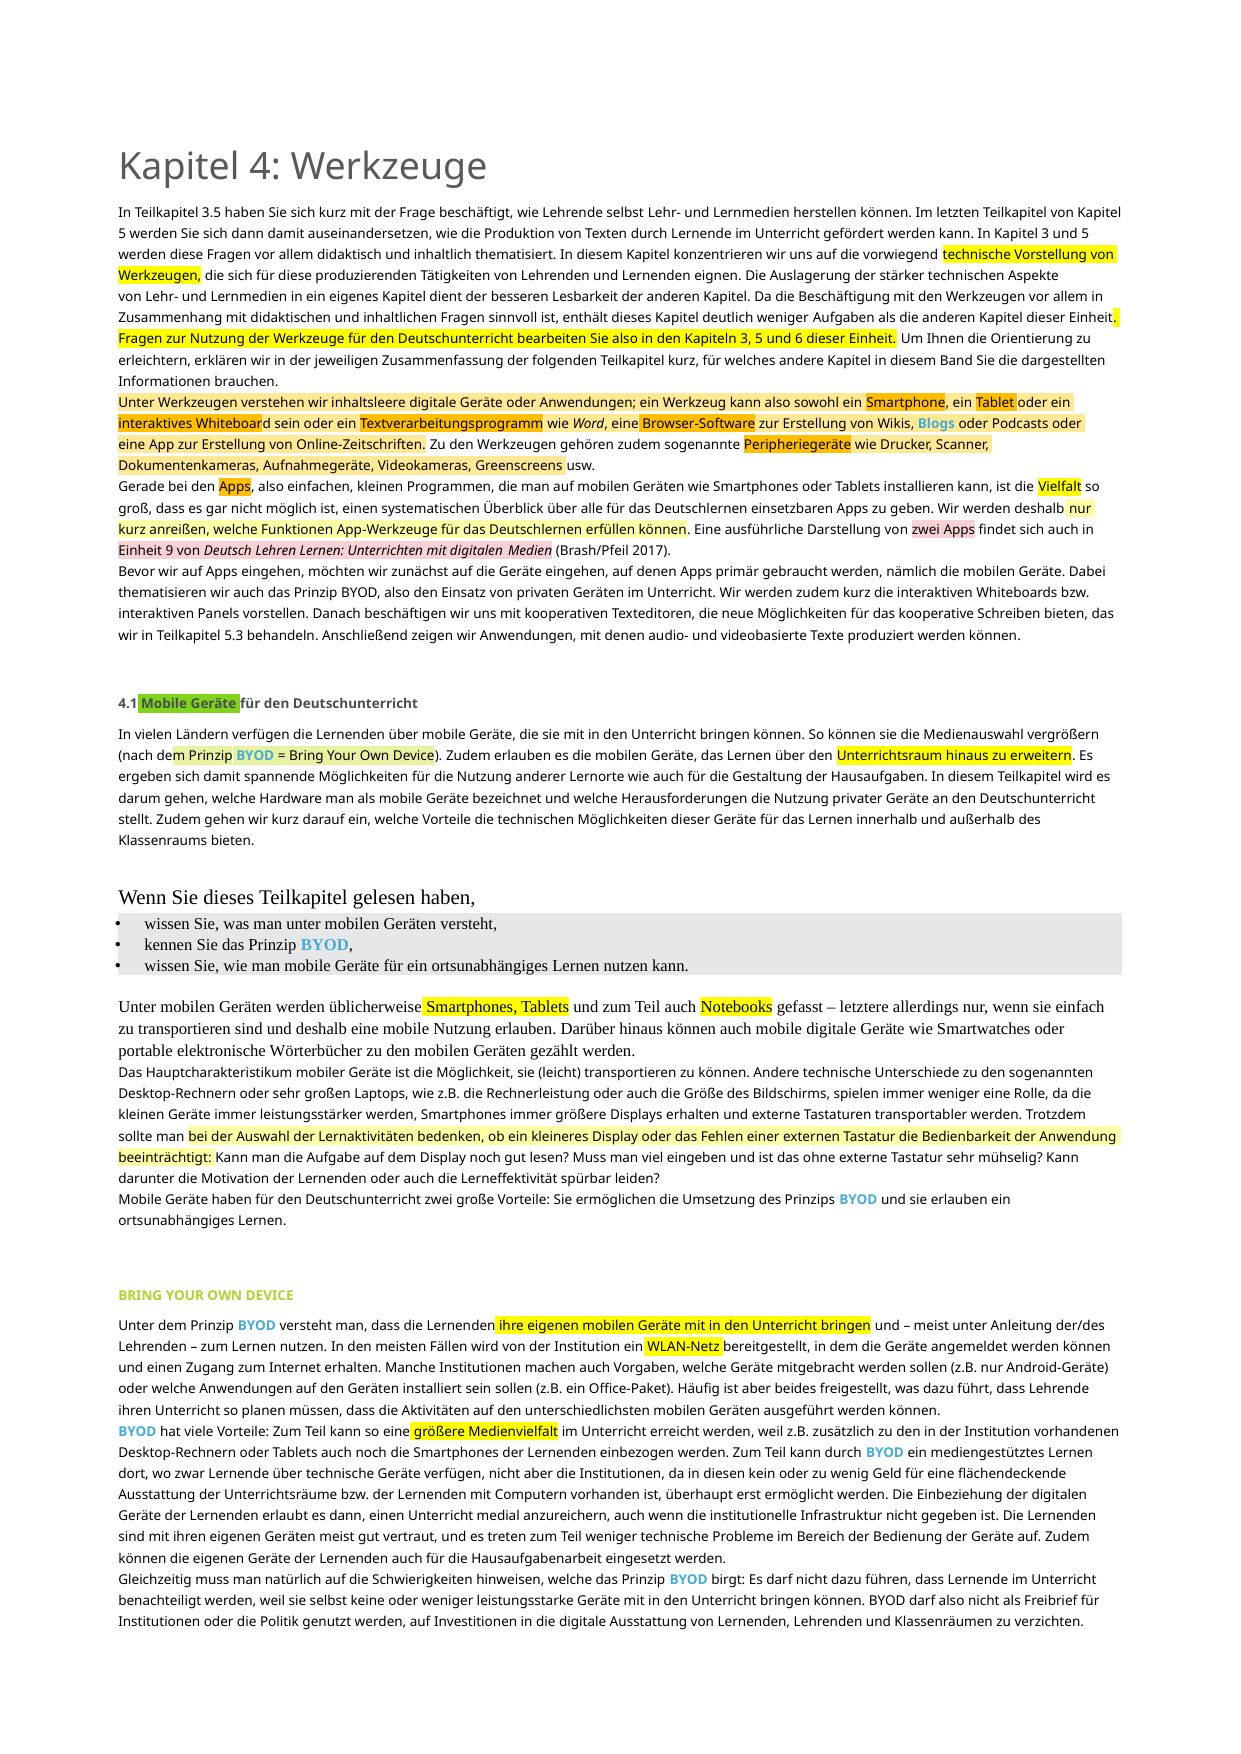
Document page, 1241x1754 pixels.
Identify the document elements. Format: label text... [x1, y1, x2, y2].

text Bevor wir auf Apps eingehen, möchten wir zunächst auf die Geräte eingehen, auf denen Apps primär gebraucht werden, nämlich die mobilen Geräte. Dabei thematisieren wir auch das Prinzip BYOD, also den Einsatz von privaten Geräten im Unterricht. Wir werden zudem kurz die interaktiven Whiteboards bzw. interaktiven Panels vorstellen. Danach beschäftigen wir uns mit kooperativen Texteditoren, die neue Möglichkeiten für das kooperative Schreiben bieten, das wir in Teilkapitel 5.3 behandeln. Anschließend zeigen wir Anwendungen, mit denen audio- und videobasierte Texte produziert werden können. [118, 562, 1122, 644]
text Gerade bei den Apps, also einfachen, kleinen Programmen, die man auf mobilen Geräten wie Smartphones oder Tablets installieren kann, ist die Vielfalt so groß, dass es gar nicht möglich ist, einen systematischen Überblick über alle für das Deutschlernen einsetzbaren Apps zu geben. Wir werden deshalb nur kurz anreißen, welche Funktionen App-Werkzeuge für das Deutschlernen erfüllen können. Eine ausführliche Darstellung von zwei Apps findet sich auch in Einheit 9 von Deutsch Lehren Lernen: Unterrichten mit digitalen Medien (Brash/Pfeil 2017). [118, 477, 1122, 559]
list wissen Sie, was man unter mobilen Geräten versteht, [118, 913, 1122, 933]
text Unter dem Prinzip BYOD versteht man, dass die Lernenden ihre eigenen mobilen Geräte mit in den Unterricht bringen und – meist unter Anleitung der/des Lehrenden – zum Lernen nutzen. In den meisten Fällen wird von der Institution ein WLAN-Netz bereitgestellt, in dem die Geräte angemeldet werden können und einen Zugang zum Internet erhalten. Manche Institutionen machen auch Vorgaben, welche Geräte mitgebracht werden sollen (z.B. nur Android-Geräte) oder welche Anwendungen auf den Geräten installiert sein sollen (z.B. ein Office-Paket). Häufig ist aber beides freigestellt, was dazu führt, dass Lehrende ihren Unterricht so planen müssen, dass die Aktivitäten auf den unterschiedlichsten mobilen Geräten ausgeführt werden können. [118, 1316, 1122, 1419]
text In vielen Ländern verfügen die Lernenden über mobile Geräte, die sie mit in den Unterricht bringen können. So können sie die Medienauswahl vergrößern (nach dem Prinzip BYOD = Bring Your Own Device). Zudem erlauben es die mobilen Geräte, das Lernen über den Unterrichtsraum hinaus zu erweitern. Es ergeben sich damit spannende Möglichkeiten für die Nutzung anderer Lernorte wie auch für die Gestaltung der Hausaufgaben. In diesem Teilkapitel wird es darum gehen, welche Hardware man als mobile Geräte bezeichnet und welche Herausforderungen die Nutzung privater Geräte an den Deutschunterricht stellt. Zudem gehen wir kurz darauf ein, welche Vorteile die technischen Möglichkeiten dieser Geräte für das Lernen innerhalb und außerhalb des Klassenraums bieten. [118, 725, 1122, 849]
text Das Hauptcharakteristikum mobiler Geräte ist die Möglichkeit, sie (leicht) transportieren zu können. Andere technische Unterschiede zu den sogenannten Desktop-Rechnern oder sehr großen Laptops, wie z.B. die Rechnerleistung oder auch die Größe des Bildschirms, spielen immer weniger eine Rolle, da die kleinen Geräte immer leistungsstärker werden, Smartphones immer größere Displays erhalten und externe Tastaturen transportabler werden. Trotzdem sollte man bei der Auswahl der Lernaktivitäten bedenken, ob ein kleineres Display oder das Fehlen einer externen Tastatur die Bedienbarkeit der Anwendung beeinträchtigt: Kann man die Aufgabe auf dem Display noch gut lesen? Muss man viel eingeben und ist das ohne externe Tastatur sehr mühselig? Kann darunter die Motivation der Lernenden oder auch die Lerneffektivität spürbar leiden? [118, 1063, 1122, 1187]
text BYOD hat viele Vorteile: Zum Teil kann so eine größere Medienvielfalt im Unterricht erreicht werden, weil z.B. zusätzlich zu den in der Institution vorhandenen Desktop-Rechnern oder Tablets auch noch die Smartphones der Lernenden einbezogen werden. Zum Teil kann durch BYOD ein mediengestütztes Lernen dort, wo zwar Lernende über technische Geräte verfügen, nicht aber die Institutionen, da in diesen kein oder zu wenig Geld für eine flächendeckende Ausstattung der Unterrichtsräume bzw. der Lernenden mit Computern vorhanden ist, überhaupt erst ermöglicht werden. Die Einbeziehung der digitalen Geräte der Lernenden erlaubt es dann, einen Unterricht medial anzureichern, auch wenn die institutionelle Infrastruktur nicht gegeben ist. Die Lernenden sind mit ihren eigenen Geräten meist gut vertraut, und es treten zum Teil weniger technische Probleme im Bereich der Bedienung der Geräte auf. Zudem können die eigenen Geräte der Lernenden auch für die Hausaufgabenarbeit eingesetzt werden. [118, 1422, 1122, 1567]
text Mobile Geräte haben für den Deutschunterricht zwei große Vorteile: Sie ermöglichen die Umsetzung des Prinzips BYOD und sie erlauben ein ortsunabhängiges Lernen. [118, 1190, 1122, 1229]
text In Teilkapitel 3.5 haben Sie sich kurz mit der Frage beschäftigt, wie Lehrende selbst Lehr- und Lernmedien herstellen können. Im letzten Teilkapitel von Kapitel 5 werden Sie sich dann damit auseinandersetzen, wie die Produktion von Texten durch Lernende im Unterricht gefördert werden kann. In Kapitel 3 und 5 werden diese Fragen vor allem didaktisch und inhaltlich thematisiert. In diesem Kapitel konzentrieren wir uns auf die vorwiegend technische Vorstellung von Werkzeugen, die sich für diese produzierenden Tätigkeiten von Lehrenden und Lernenden eignen. Die Auslagerung der stärker technischen Aspekte von Lehr- und Lernmedien in ein eigenes Kapitel dient der besseren Lesbarkeit der anderen Kapitel. Da die Beschäftigung mit den Werkzeugen vor allem in Zusammenhang mit didaktischen und inhaltlichen Fragen sinnvoll ist, enthält dieses Kapitel deutlich weniger Aufgaben als die anderen Kapitel dieser Einheit. Fragen zur Nutzung der Werkzeuge für den Deutschunterricht bearbeiten Sie also in den Kapiteln 3, 5 und 6 dieser Einheit. Um Ihnen die Orientierung zu erleichtern, erklären wir in der jeweiligen Zusammenfassung der folgenden Teilkapitel kurz, für welches andere Kapitel in diesem Band Sie die dargestellten Informationen brauchen. [118, 202, 1122, 390]
list kennen Sie das Prinzip BYOD, [118, 933, 1122, 954]
text Unter mobilen Geräten werden üblicherweise Smartphones, Tablets und zum Teil auch Notebooks gefasst – letztere allerdings nur, wenn sie einfach zu transportieren sind und deshalb eine mobile Nutzung erlauben. Darüber hinaus können auch mobile digitale Geräte wie Smartwatches oder portable elektronische Wörterbücher zu den mobilen Geräten gezählt werden. [118, 997, 1122, 1060]
text Wenn Sie dieses Teilkapitel gelesen haben, [118, 885, 1122, 909]
subtitle BRING YOUR OWN DEVICE [118, 1286, 1122, 1304]
list wissen Sie, wie man mobile Geräte für ein ortsunabhängiges Lernen nutzen kann. [118, 954, 1122, 975]
subtitle Kapitel 4: Werkzeuge [118, 139, 1122, 190]
text Unter Werkzeugen verstehen wir inhaltsleere digitale Geräte oder Anwendungen; ein Werkzeug kann also sowohl ein Smartphone, ein Tablet oder ein interaktives Whiteboard sein oder ein Textverarbeitungsprogramm wie Word, eine Browser-Software zur Erstellung von Wikis, Blogs oder Podcasts oder eine App zur Erstellung von Online-Zeitschriften. Zu den Werkzeugen gehören zudem sogenannte Peripheriegeräte wie Drucker, Scanner, Dokumentenkameras, Aufnahmegeräte, Videokameras, Greenscreens usw. [118, 393, 1122, 475]
text Gleichzeitig muss man natürlich auf die Schwierigkeiten hinweisen, welche das Prinzip BYOD birgt: Es darf nicht dazu führen, dass Lernende im Unterricht benachteiligt werden, weil sie selbst keine oder weniger leistungsstarke Geräte mit in den Unterricht bringen können. BYOD darf also nicht als Freibrief für Institutionen oder die Politik genutzt werden, auf Investitionen in die digitale Ausstattung von Lernenden, Lehrenden und Klassenräumen zu verzichten. [118, 1570, 1122, 1630]
subtitle 4.1 Mobile Geräte für den Deutschunterricht [118, 694, 1122, 713]
